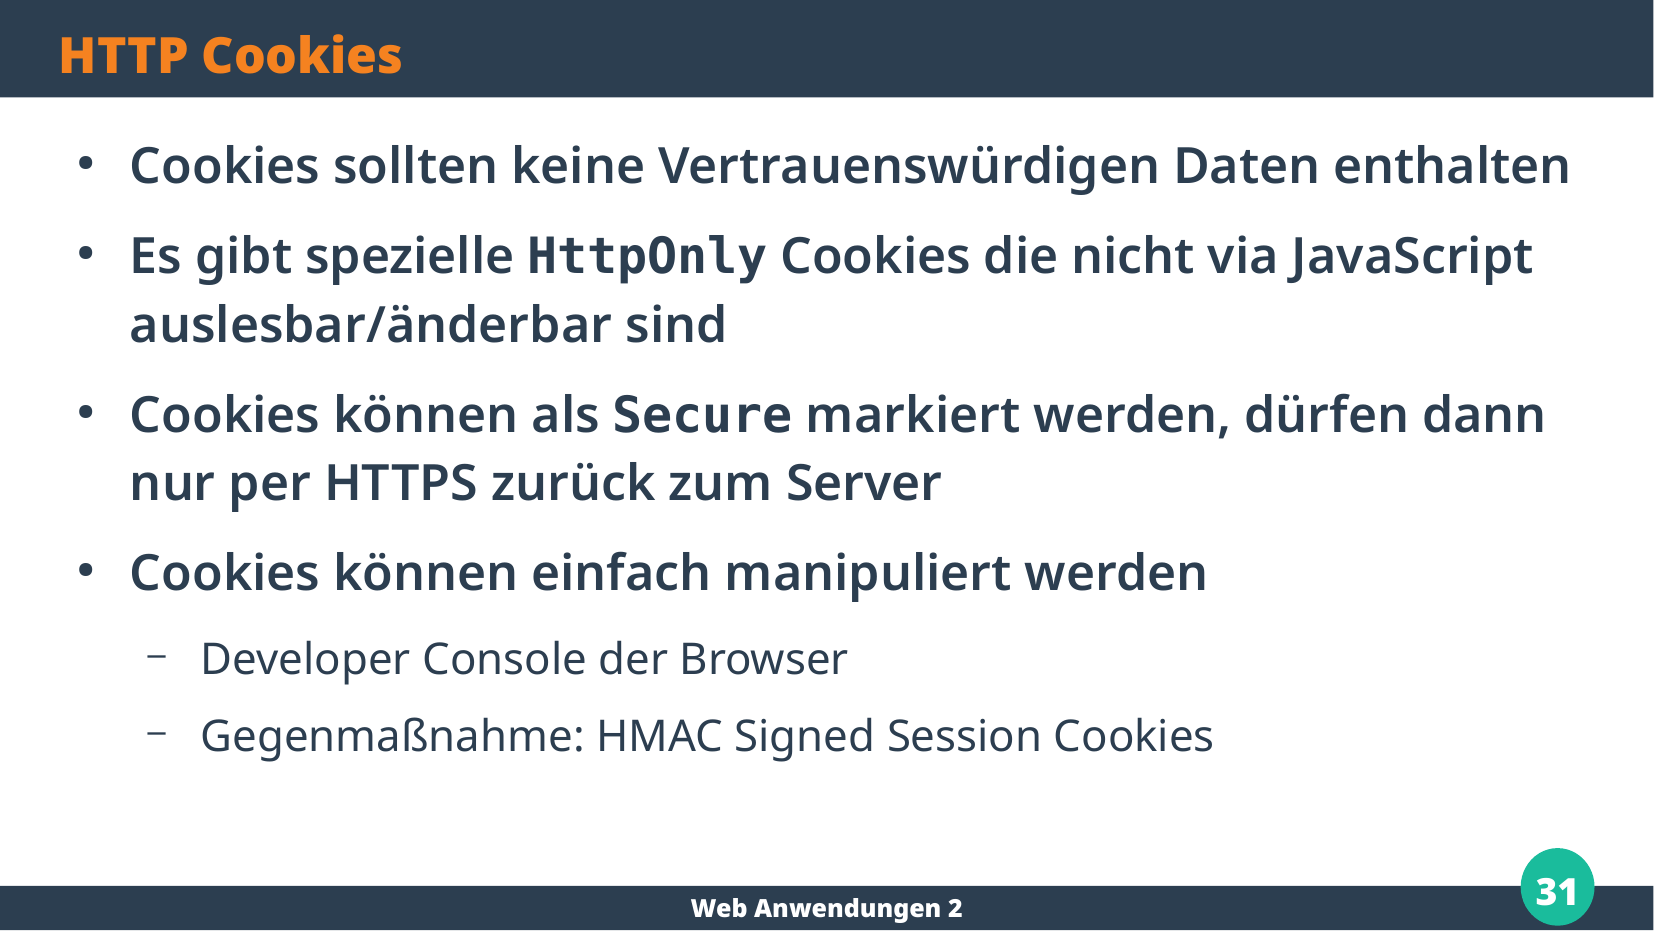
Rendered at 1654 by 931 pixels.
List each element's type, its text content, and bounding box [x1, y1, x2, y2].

title HTTP Cookies [59, 8, 1595, 89]
list Cookies sollten keine Vertrauenswürdigen Daten enthalten Es gibt spezielle HttpOnly Cookies die nicht via JavaScript auslesbar/änderbar sind Cookies können als Secure markiert werden, dürfen dann nur per HTTPS zurück zum Server Cookies können einfach manipuliert werden Developer Console der Browser Gegenmaßnahme: HMAC Signed Session Cookies [59, 129, 1595, 864]
